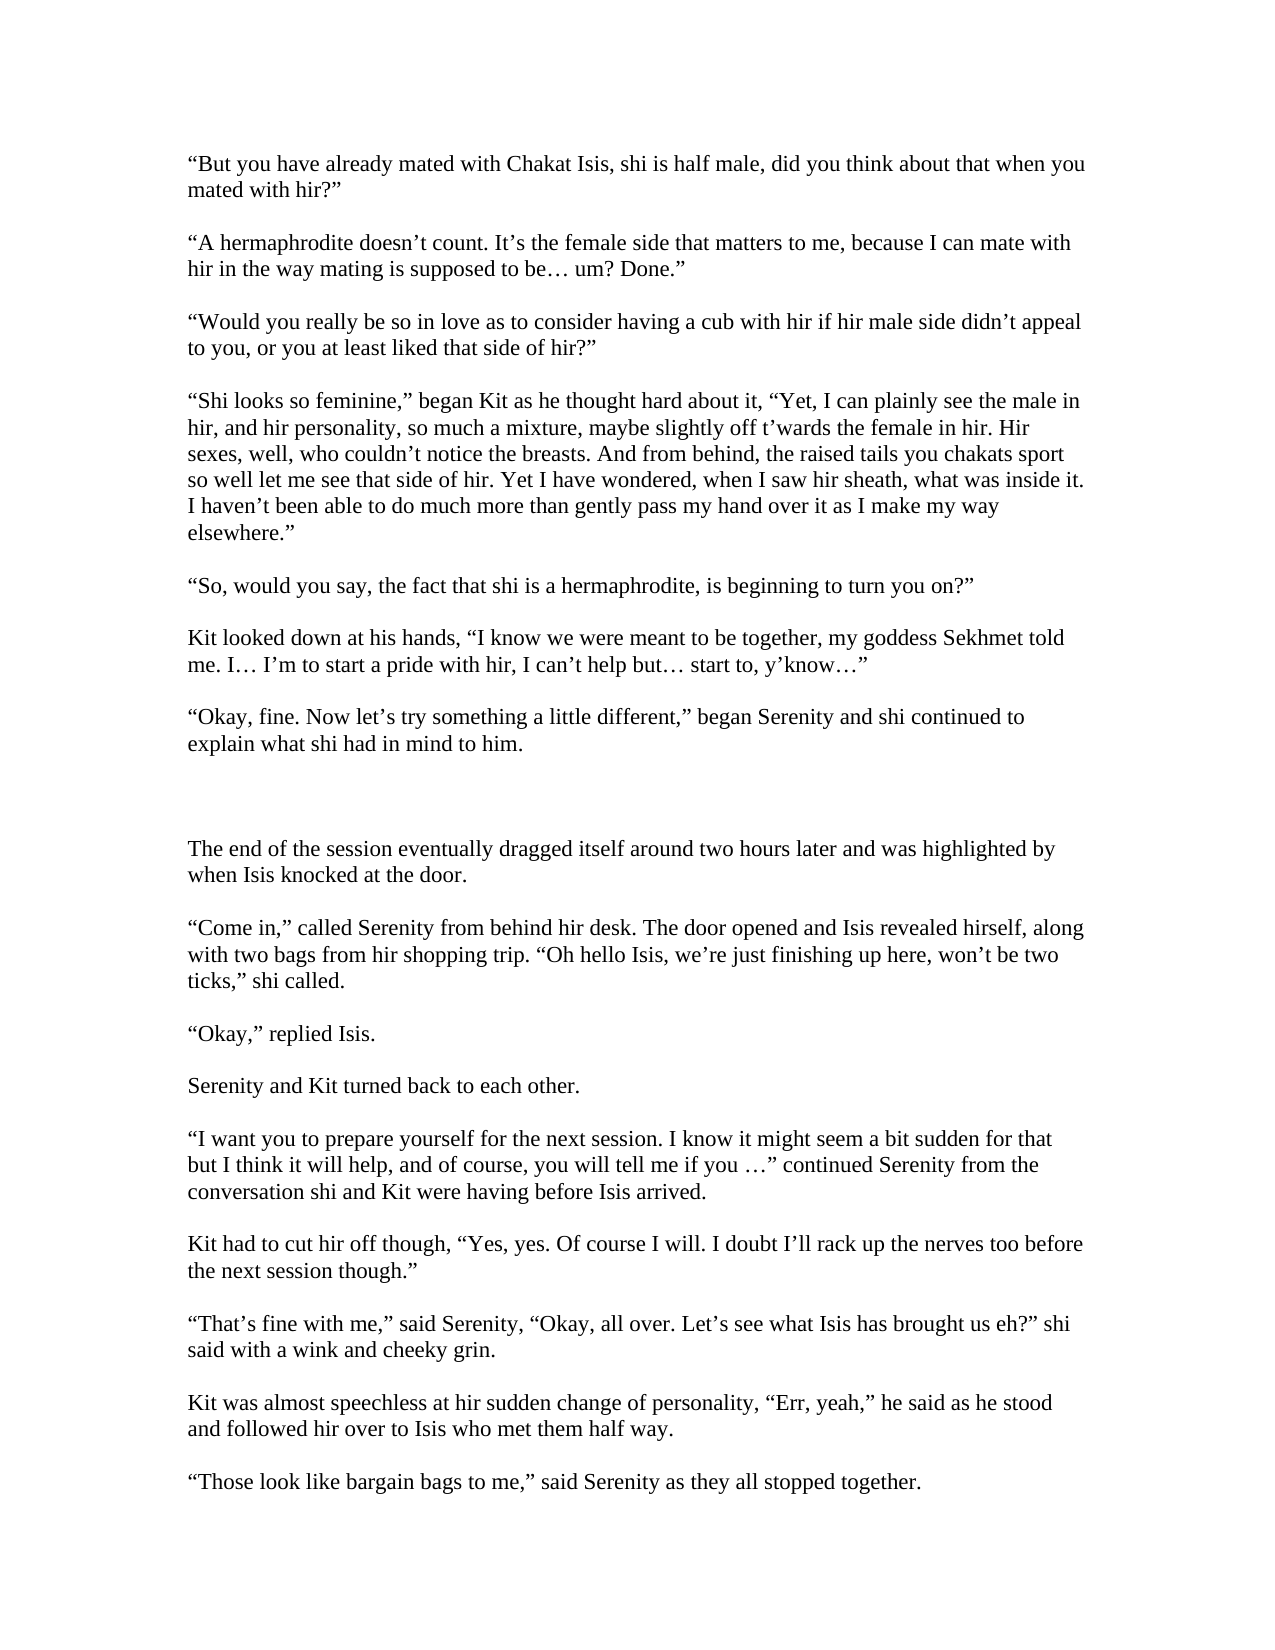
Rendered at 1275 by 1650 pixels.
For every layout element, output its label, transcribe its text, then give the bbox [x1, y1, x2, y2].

text “That’s fine with me,” said Serenity, “Okay, all over. Let’s see what Isis has brought us eh?” shi said with a wink and cheeky grin. [187, 1309, 1087, 1362]
text Kit had to cut hir off though, “Yes, yes. Of course I will. I doubt I’ll rack up the nerves too before the next session though.” [187, 1231, 1087, 1283]
text “Come in,” called Serenity from behind hir desk. The door opened and Isis revealed hirself, along with two bags from hir shopping trip. “Oh hello Isis, we’re just finishing up here, won’t be two ticks,” shi called. [187, 914, 1087, 993]
text Serenity and Kit turned back to each other. [187, 1072, 1087, 1099]
text “Okay, fine. Now let’s try something a little different,” began Serenity and shi continued to explain what shi had in mind to him. [187, 703, 1087, 756]
text Kit was almost speechless at hir sudden change of personality, “Err, yeah,” he said as he stood and followed hir over to Isis who met them half way. [187, 1389, 1087, 1441]
text “Shi looks so feminine,” began Kit as he thought hard about it, “Yet, I can plainly see the male in hir, and hir personality, so much a mixture, maybe slightly off t’wards the female in hir. Hir sexes, well, who couldn’t notice the breasts. And from behind, the raised tails you chakats sport so well let me see that side of hir. Yet I have wondered, when I saw hir sheath, what was inside it. I haven’t been able to do much more than gently pass my hand over it as I make my way elsewhere.” [187, 387, 1087, 545]
text “Those look like bargain bags to me,” said Serenity as they all stopped together. [187, 1468, 1087, 1494]
text “A hermaphrodite doesn’t count. It’s the female side that matters to me, because I can mate with hir in the way mating is supposed to be… um? Done.” [187, 229, 1087, 282]
text Kit looked down at his hands, “I know we were meant to be together, my goddess Sekhmet told me. I… I’m to start a pride with hir, I can’t help but… start to, y’know…” [187, 624, 1087, 677]
text “Would you really be so in love as to consider having a cub with hir if hir male side didn’t appeal to you, or you at least liked that side of hir?” [187, 308, 1087, 361]
text “So, would you say, the fact that shi is a hermaphrodite, is beginning to turn you on?” [187, 572, 1087, 598]
text The end of the session eventually dragged itself around two hours later and was highlighted by when Isis knocked at the door. [187, 835, 1087, 888]
text “I want you to prepare yourself for the next session. I know it might seem a bit sudden for that but I think it will help, and of course, you will tell me if you …” continued Serenity from the conversation shi and Kit were having before Isis arrived. [187, 1125, 1087, 1204]
text “But you have already mated with Chakat Isis, shi is half male, did you think about that when you mated with hir?” [187, 150, 1087, 203]
text “Okay,” replied Isis. [187, 1020, 1087, 1046]
